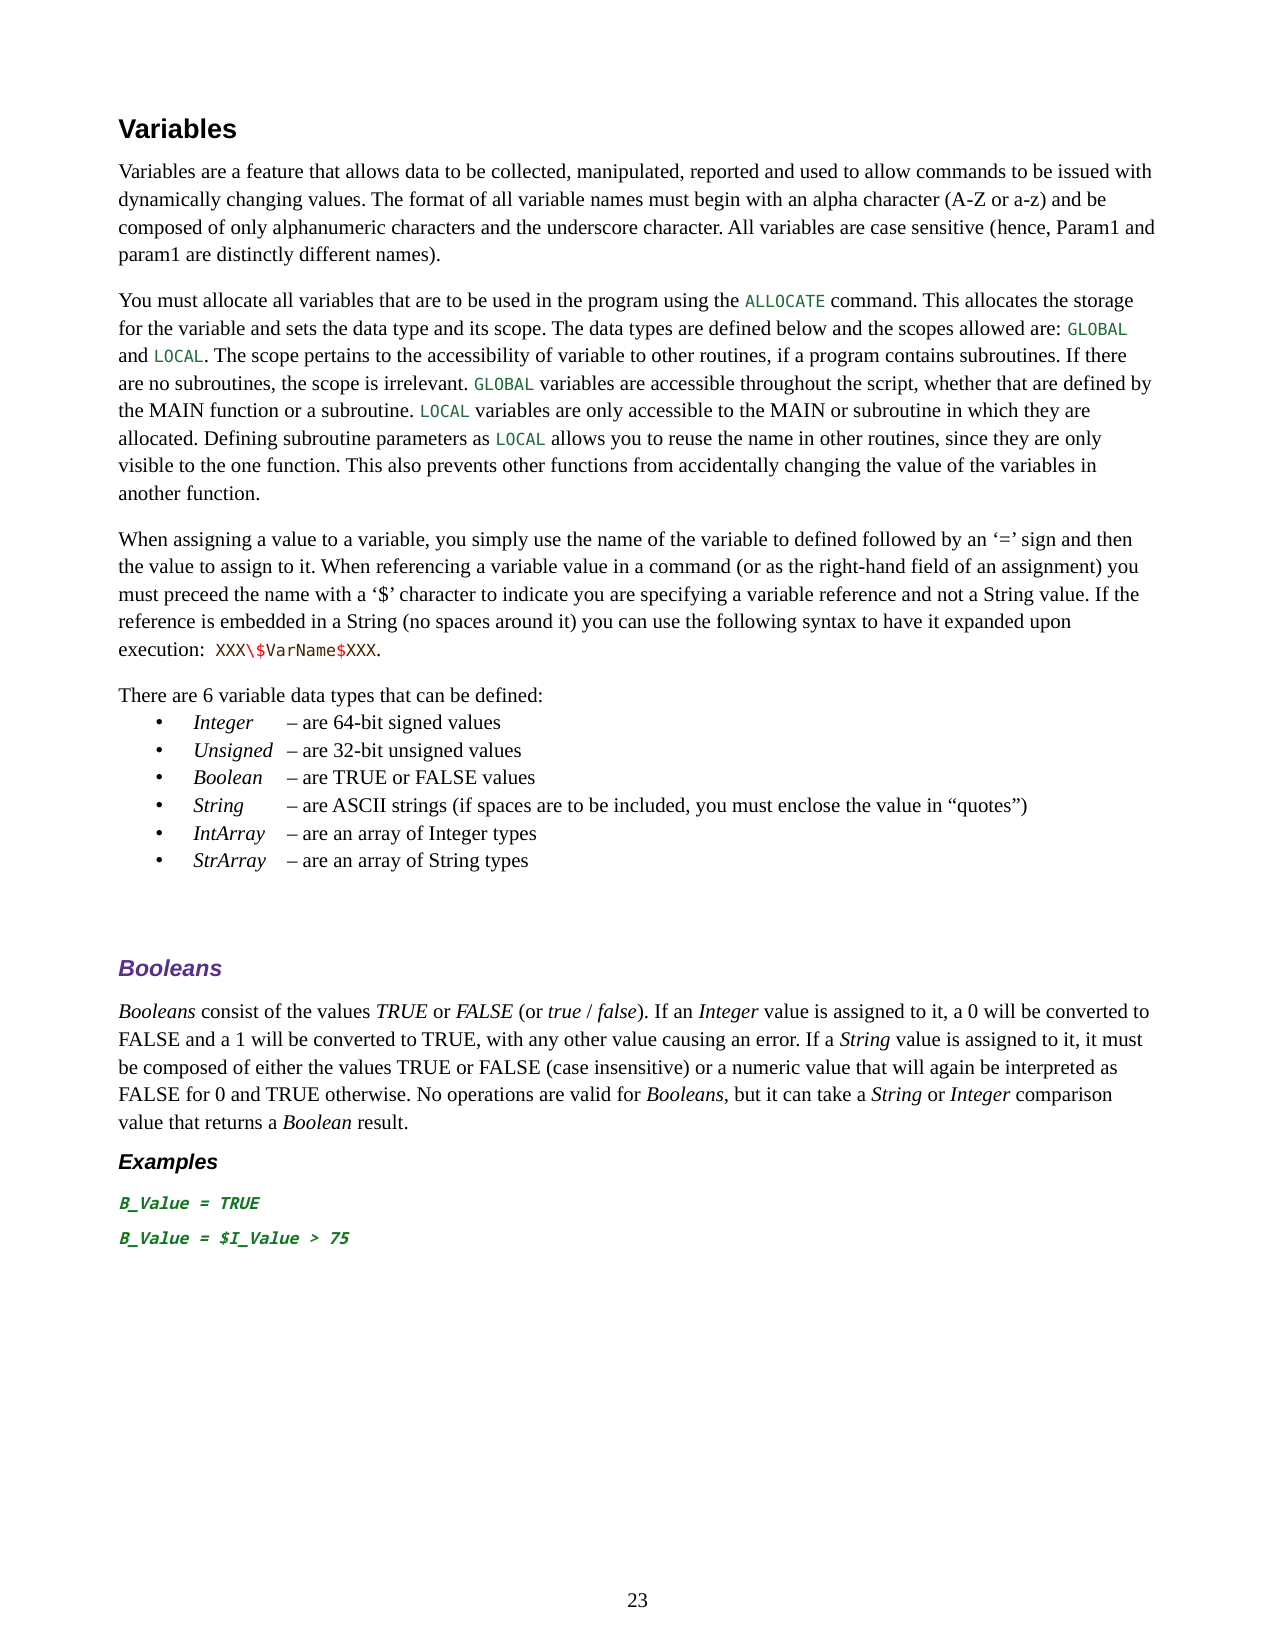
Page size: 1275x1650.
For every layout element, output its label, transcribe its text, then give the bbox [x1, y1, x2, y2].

list StrArray – are an array of String types [156, 848, 1157, 872]
text You must allocate all variables that are to be used in the program using the ALLOCATE command. This allocates the storage for the variable and sets the data type and its scope. The data types are defined below and the scopes allowed are: GLOBAL and LOCAL. The scope pertains to the accessibility of variable to other routines, if a program contains subroutines. If there are no subroutines, the scope is irrelevant. GLOBAL variables are accessible throughout the script, whether that are defined by the MAIN function or a subroutine. LOCAL variables are only accessible to the MAIN or subroutine in which they are allocated. Defining subroutine parameters as LOCAL allows you to reuse the name in other routines, since they are only visible to the one function. This also prevents other functions from accidentally changing the value of the variables in another function. [118, 288, 1157, 505]
subtitle Booleans [118, 955, 1157, 981]
list IntArray – are an array of Integer types [156, 821, 1157, 844]
text Booleans consist of the values TRUE or FALSE (or true / false). If an Integer value is assigned to it, a 0 will be converted to FALSE and a 1 will be converted to TRUE, with any other value causing an error. If a String value is assigned to it, it must be composed of either the values TRUE or FALSE (case insensitive) or a numeric value that will again be interpreted as FALSE for 0 and TRUE otherwise. No operations are valid for Booleans, but it can take a String or Integer comparison value that returns a Boolean result. [118, 999, 1157, 1134]
text Variables are a feature that allows data to be collected, manipulated, reported and used to allow commands to be issued with dynamically changing values. The format of all variable names must begin with an alpha character (A-Z or a-z) and be composed of only alphanumeric characters and the underscore character. All variables are case sensitive (hence, Param1 and param1 are distinctly different names). [118, 159, 1157, 266]
text B_Value = TRUE [118, 1192, 1157, 1215]
text There are 6 variable data types that can be defined: [118, 682, 1157, 707]
text B_Value = $I_Value > 75 [118, 1227, 1157, 1250]
list Unsigned – are 32-bit unsigned values [156, 738, 1157, 762]
text When assigning a value to a variable, you simply use the name of the variable to defined followed by an ‘=’ sign and then the value to assign to it. When referencing a variable value in a command (or as the right-hand field of an assignment) you must preceed the name with a ‘$’ character to indicate you are specifying a variable reference and not a String value. If the reference is embedded in a String (no spaces around it) you can use the following syntax to have it expanded upon execution: XXX\$VarName$XXX. [118, 527, 1157, 661]
subtitle Examples [118, 1149, 1157, 1174]
list Integer – are 64-bit signed values [156, 710, 1157, 734]
subtitle Variables [118, 113, 1157, 144]
list Boolean – are TRUE or FALSE values [156, 765, 1157, 789]
list String – are ASCII strings (if spaces are to be included, you must enclose the value in “quotes”) [156, 793, 1157, 817]
